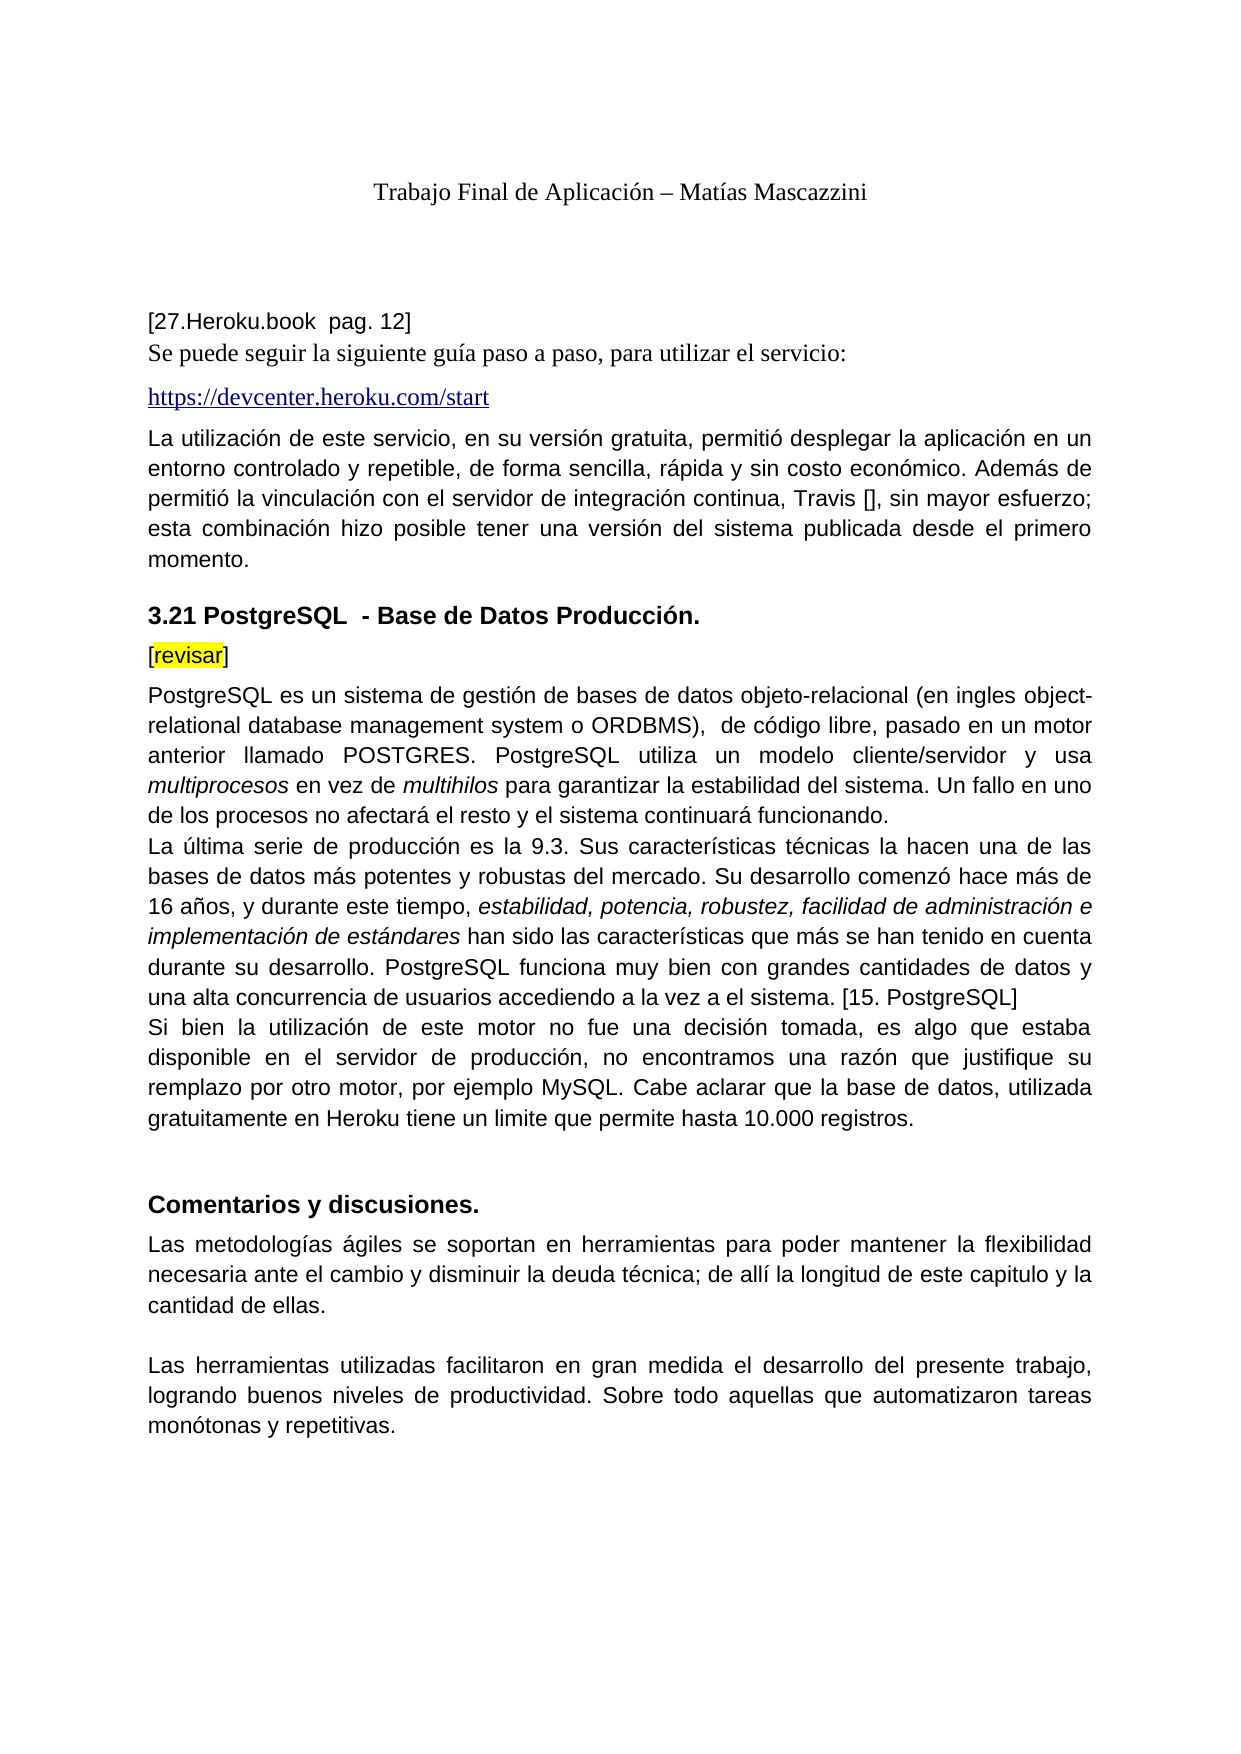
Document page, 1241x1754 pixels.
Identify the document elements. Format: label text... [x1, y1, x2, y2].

subtitle 3.21 PostgreSQL - Base de Datos Producción. [148, 601, 1093, 629]
text [27.Heroku.book pag. 12] [148, 308, 1093, 335]
subtitle Comentarios y discusiones. [148, 1190, 1093, 1219]
text La utilización de este servicio, en su versión gratuita, permitió desplegar la aplicación en un entorno controlado y repetible, de forma sencilla, rápida y sin costo económico. Además de permitió la vinculación con el servidor de integración continua, Travis [], sin mayor esfuerzo; esta combinación hizo posible tener una versión del sistema publicada desde el primero momento. [148, 425, 1093, 572]
text PostgreSQL es un sistema de gestión de bases de datos objeto-relacional (en ingles object-relational database management system o ORDBMS), de código libre, pasado en un motor anterior llamado POSTGRES. PostgreSQL utiliza un modelo cliente/servidor y usa multiprocesos en vez de multihilos para garantizar la estabilidad del sistema. Un fallo en uno de los procesos no afectará el resto y el sistema continuará funcionando. [148, 682, 1093, 829]
text Se puede seguir la siguiente guía paso a paso, para utilizar el servicio: https://devcenter.heroku.com/start [148, 338, 1093, 410]
text Las metodologías ágiles se soportan en herramientas para poder mantener la flexibilidad necesaria ante el cambio y disminuir la deuda técnica; de allí la longitud de este capitulo y la cantidad de ellas. [148, 1231, 1093, 1318]
text [revisar] [148, 642, 1093, 668]
text Si bien la utilización de este motor no fue una decisión tomada, es algo que estaba disponible en el servidor de producción, no encontramos una razón que justifique su remplazo por otro motor, por ejemplo MySQL. Cabe aclarar que la base de datos, utilizada gratuitamente en Heroku tiene un limite que permite hasta 10.000 registros. [148, 1014, 1093, 1131]
text La última serie de producción es la 9.3. Sus características técnicas la hacen una de las bases de datos más potentes y robustas del mercado. Su desarrollo comenzó hace más de 16 años, y durante este tiempo, estabilidad, potencia, robustez, facilidad de administración e implementación de estándares han sido las características que más se han tenido en cuenta durante su desarrollo. PostgreSQL funciona muy bien con grandes cantidades de datos y una alta concurrencia de usuarios accediendo a la vez a el sistema. [15. PostgreSQL] [148, 833, 1093, 1010]
text Las herramientas utilizadas facilitaron en gran medida el desarrollo del presente trabajo, logrando buenos niveles de productividad. Sobre todo aquellas que automatizaron tareas monótonas y repetitivas. [148, 1352, 1093, 1439]
